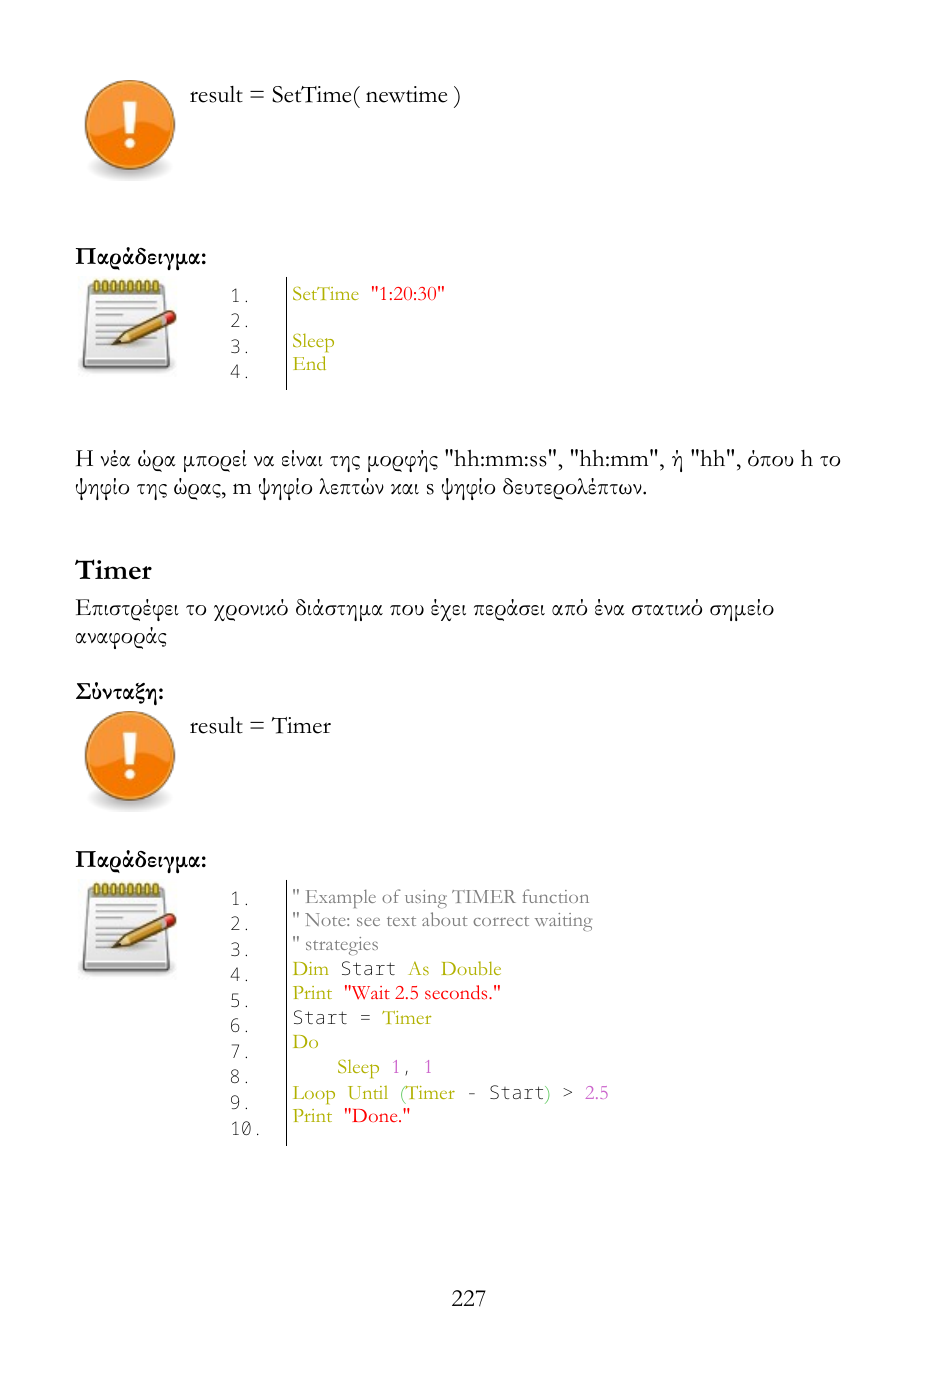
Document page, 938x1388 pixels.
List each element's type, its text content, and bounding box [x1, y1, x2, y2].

table_header [180, 874, 863, 1173]
text Παράδειγμα: [75, 243, 862, 271]
subtitle Timer [75, 554, 862, 587]
text Επιστρέφει το χρονικό διάστημα που έχει περάσει από ένα στατικό σημείο αναφοράς [75, 593, 862, 650]
table_header SetTime "1:20:30" Sleep End [287, 277, 857, 390]
text Σύνταξη: [75, 678, 862, 706]
table_header result = SetTime( newtime ) [184, 75, 863, 214]
table_header [75, 874, 180, 1173]
table_header [75, 271, 180, 417]
picture [79, 711, 180, 812]
text Η νέα ώρα μπορεί να είναι της μορφής "hh:mm:ss", "hh:mm", ή "hh", όπου h το ψηφίο της ώρας, m ψηφίο λεπτών και s ψηφίο δευτερολέπτων. [75, 445, 862, 501]
table_header [180, 271, 863, 417]
text Παράδειγμα: [75, 846, 862, 874]
table_header result = Timer [184, 706, 863, 846]
picture [77, 276, 178, 377]
table_header [186, 277, 286, 390]
table_header [75, 706, 183, 846]
table_header '' Example of using TIMER function '' Note: see text about correct waiting '' strategies Dim Start As Double Print "Wait 2.5 seconds." Start = Timer Do Sleep 1, 1 Loop Until (Timer - Start) > 2.5 Print "Done." [287, 880, 857, 1146]
table_header [186, 880, 286, 1146]
table_header [75, 75, 183, 214]
picture [79, 80, 180, 181]
picture [77, 879, 178, 980]
